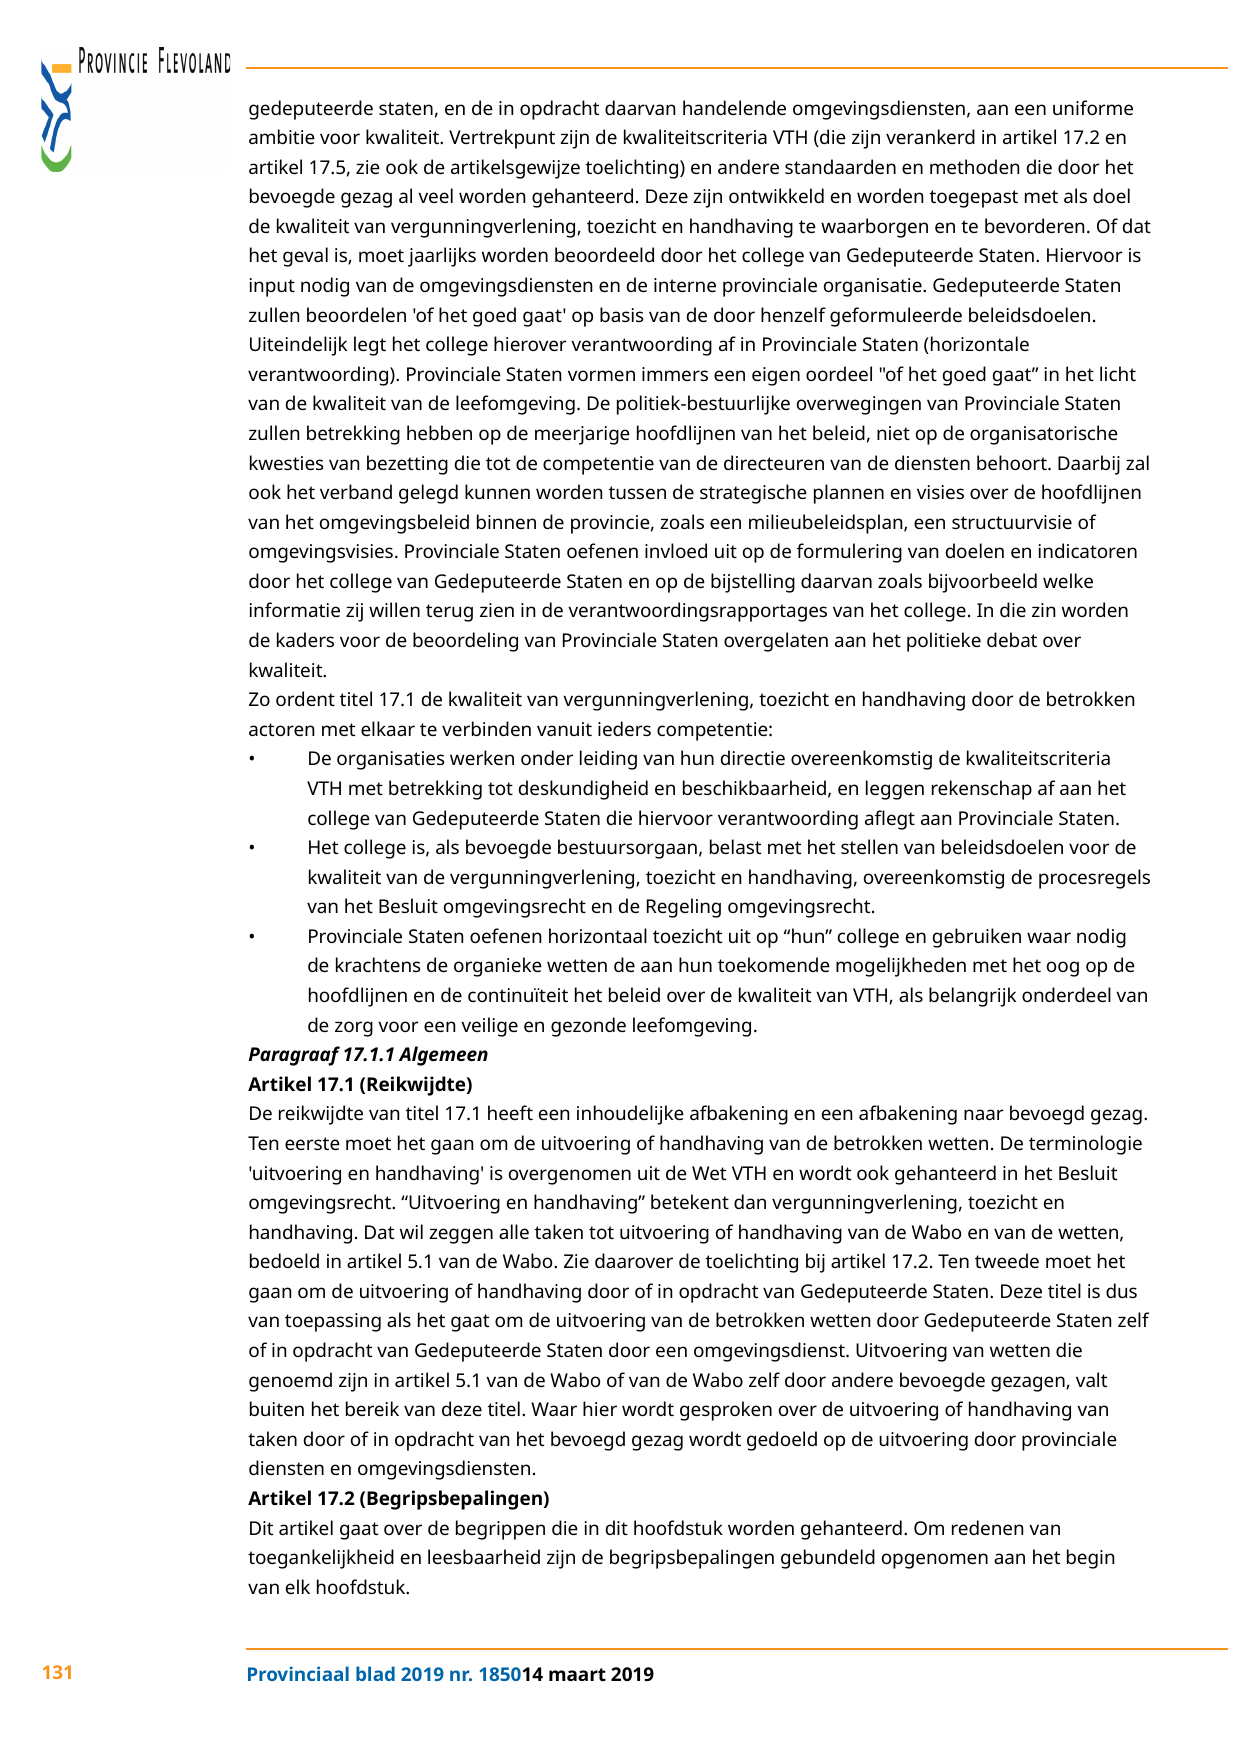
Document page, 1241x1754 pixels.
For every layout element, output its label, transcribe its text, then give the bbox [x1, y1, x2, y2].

text Uiteindelijk legt het college hierover verantwoording af in Provinciale Staten (horizontale verantwoording). Provinciale Staten vormen immers een eigen oordeel "of het goed gaat” in het licht van de kwaliteit van de leefomgeving. De politiek-bestuurlijke overwegingen van Provinciale Staten zullen betrekking hebben op de meerjarige hoofdlijnen van het beleid, niet op de organisatorische kwesties van bezetting die tot de competentie van de directeuren van de diensten behoort. Daarbij zal ook het verband gelegd kunnen worden tussen de strategische plannen en visies over de hoofdlijnen van het omgevingsbeleid binnen de provincie, zoals een milieubeleidsplan, een structuurvisie of omgevingsvisies. Provinciale Staten oefenen invloed uit op de formulering van doelen en indicatoren door het college van Gedeputeerde Staten en op de bijstelling daarvan zoals bijvoorbeeld welke informatie zij willen terug zien in de verantwoordingsrapportages van het college. In die zin worden de kaders voor de beoordeling van Provinciale Staten overgelaten aan het politieke debat over kwaliteit. [248, 331, 1152, 683]
text Artikel 17.2 (Begripsbepalingen) [248, 1485, 1152, 1511]
list Het college is, als bevoegde bestuursorgaan, belast met het stellen van beleidsdoelen voor de kwaliteit van de vergunningverlening, toezicht en handhaving, overeenkomstig de procesregels van het Besluit omgevingsrecht en de Regeling omgevingsrecht. [248, 834, 1152, 919]
text Paragraaf 17.1.1 Algemeen [248, 1041, 1152, 1067]
list Provinciale Staten oefenen horizontaal toezicht uit op “hun” college en gebruiken waar nodig de krachtens de organieke wetten de aan hun toekomende mogelijkheden met het oog op de hoofdlijnen en de continuïteit het beleid over de kwaliteit van VTH, als belangrijk onderdeel van de zorg voor een veilige en gezonde leefomgeving. [248, 923, 1152, 1038]
text gedeputeerde staten, en de in opdracht daarvan handelende omgevingsdiensten, aan een uniforme ambitie voor kwaliteit. Vertrekpunt zijn de kwaliteitscriteria VTH (die zijn verankerd in artikel 17.2 en artikel 17.5, zie ook de artikelsgewijze toelichting) en andere standaarden en methoden die door het bevoegde gezag al veel worden gehanteerd. Deze zijn ontwikkeld en worden toegepast met als doel de kwaliteit van vergunningverlening, toezicht en handhaving te waarborgen en te bevorderen. Of dat het geval is, moet jaarlijks worden beoordeeld door het college van Gedeputeerde Staten. Hiervoor is input nodig van de omgevingsdiensten en de interne provinciale organisatie. Gedeputeerde Staten zullen beoordelen 'of het goed gaat' op basis van de door henzelf geformuleerde beleidsdoelen. [248, 95, 1152, 328]
picture [41, 47, 231, 172]
text De reikwijdte van titel 17.1 heeft een inhoudelijke afbakening en een afbakening naar bevoegd gezag. Ten eerste moet het gaan om de uitvoering of handhaving van de betrokken wetten. De terminologie 'uitvoering en handhaving' is overgenomen uit de Wet VTH en wordt ook gehanteerd in het Besluit omgevingsrecht. “Uitvoering en handhaving” betekent dan vergunningverlening, toezicht en handhaving. Dat wil zeggen alle taken tot uitvoering of handhaving van de Wabo en van de wetten, bedoeld in artikel 5.1 van de Wabo. Zie daarover de toelichting bij artikel 17.2. Ten tweede moet het gaan om de uitvoering of handhaving door of in opdracht van Gedeputeerde Staten. Deze titel is dus van toepassing als het gaat om de uitvoering van de betrokken wetten door Gedeputeerde Staten zelf of in opdracht van Gedeputeerde Staten door een omgevingsdienst. Uitvoering van wetten die genoemd zijn in artikel 5.1 van de Wabo of van de Wabo zelf door andere bevoegde gezagen, valt buiten het bereik van deze titel. Waar hier wordt gesproken over de uitvoering of handhaving van taken door of in opdracht van het bevoegd gezag wordt gedoeld op de uitvoering door provinciale diensten en omgevingsdiensten. [248, 1101, 1152, 1481]
text Dit artikel gaat over de begrippen die in dit hoofdstuk worden gehanteerd. Om redenen van toegankelijkheid en leesbaarheid zijn de begripsbepalingen gebundeld opgenomen aan het begin van elk hoofdstuk. [248, 1515, 1152, 1600]
list De organisaties werken onder leiding van hun directie overeenkomstig de kwaliteitscriteria VTH met betrekking tot deskundigheid en beschikbaarheid, en leggen rekenschap af aan het college van Gedeputeerde Staten die hiervoor verantwoording aflegt aan Provinciale Staten. [248, 746, 1152, 831]
text Zo ordent titel 17.1 de kwaliteit van vergunningverlening, toezicht en handhaving door de betrokken actoren met elkaar te verbinden vanuit ieders competentie: [248, 686, 1152, 742]
text Artikel 17.1 (Reikwijdte) [248, 1071, 1152, 1097]
